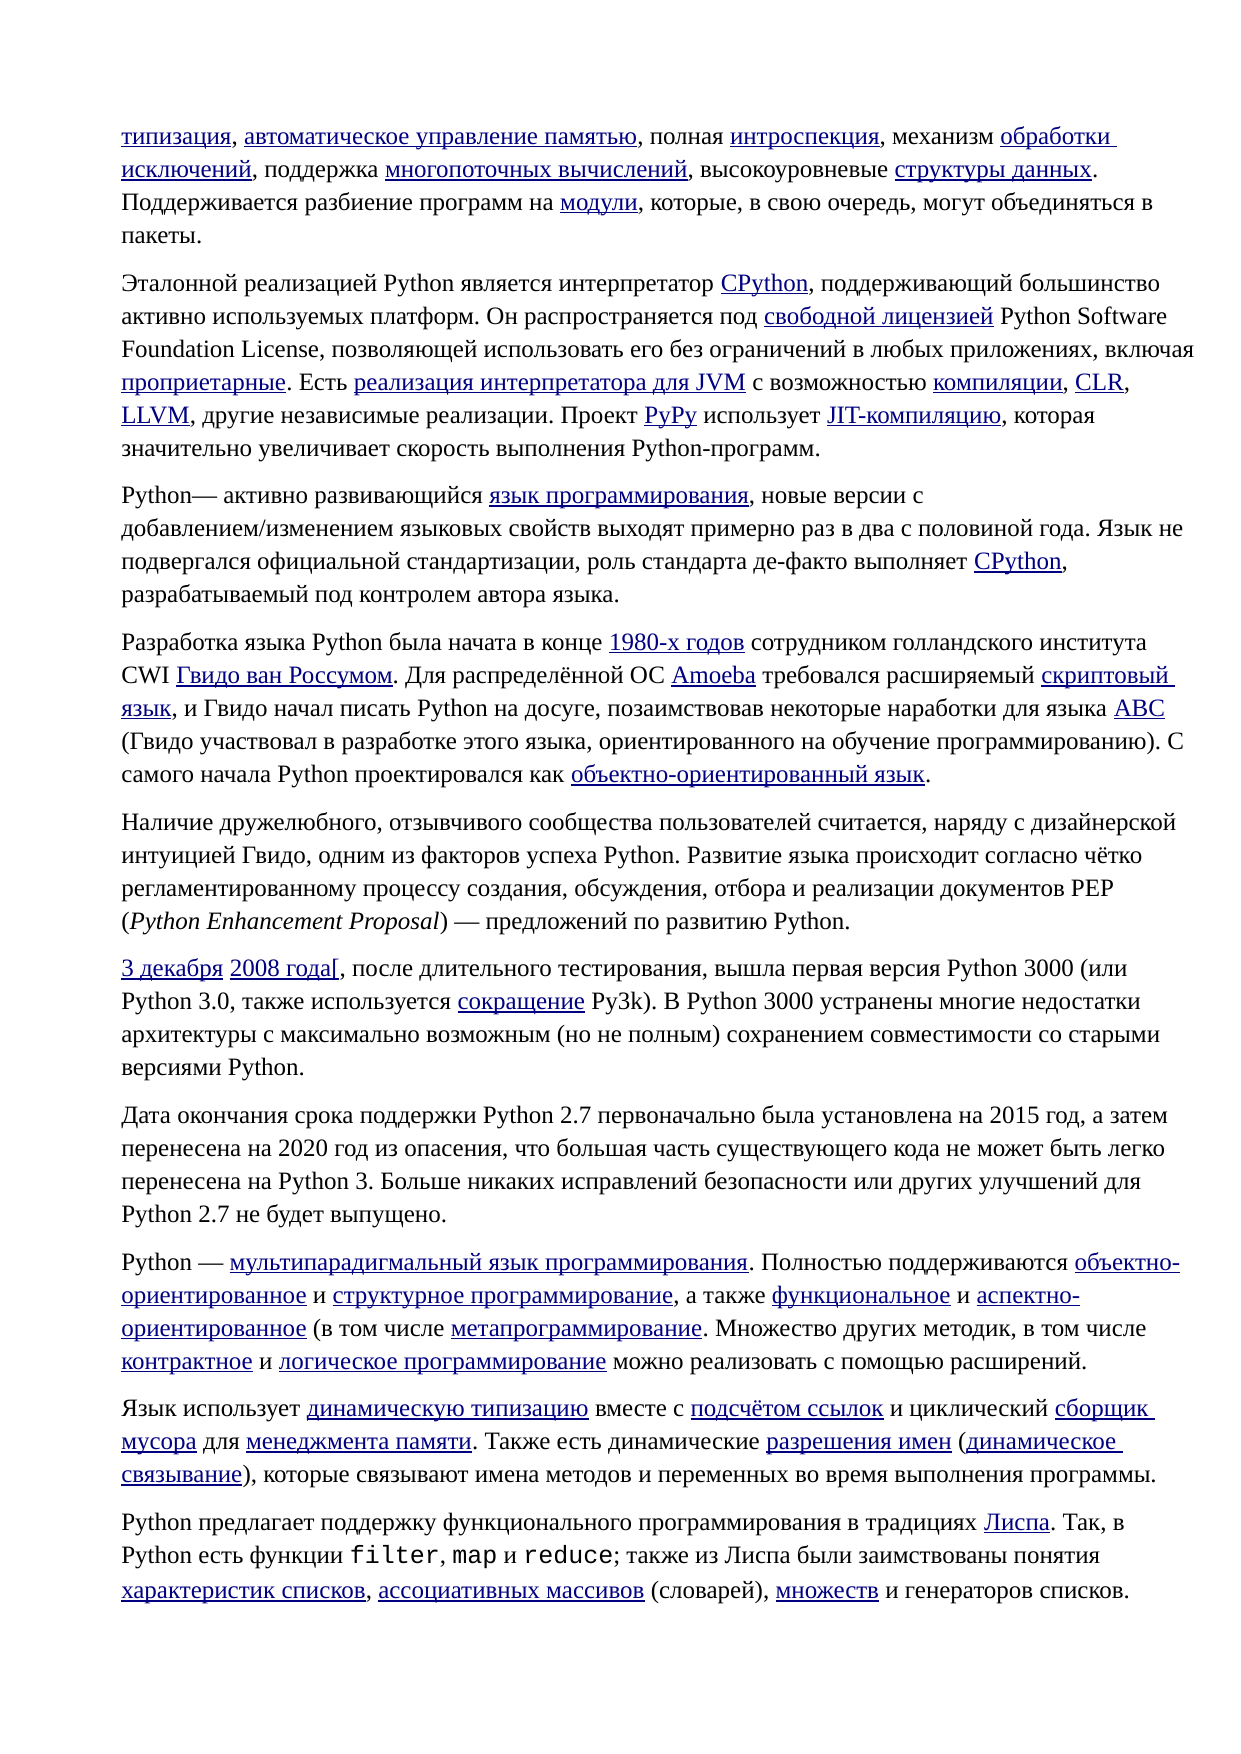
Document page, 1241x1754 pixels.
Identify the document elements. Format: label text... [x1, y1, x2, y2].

table_header типизация, автоматическое управление памятью, полная интроспекция, механизм обработки исключений, поддержка многопоточных вычислений, высокоуровневые структуры данных. Поддерживается разбиение программ на модули, которые, в свою очередь, могут объединяться в пакеты. Эталонной реализацией Python является интерпретатор CPython, поддерживающий большинство активно используемых платформ. Он распространяется под свободной лицензией Python Software Foundation License, позволяющей использовать его без ограничений в любых приложениях, включая проприетарные. Есть реализация интерпретатора для JVM с возможностью компиляции, CLR, LLVM, другие независимые реализации. Проект PyPy использует JIT-компиляцию, которая значительно увеличивает скорость выполнения Python-программ. Python— активно развивающийся язык программирования, новые версии с добавлением/изменением языковых свойств выходят примерно раз в два с половиной года. Язык не подвергался официальной стандартизации, роль стандарта де-факто выполняет CPython, разрабатываемый под контролем автора языка. Разработка языка Python была начата в конце 1980-х годов сотрудником голландского института CWI Гвидо ван Россумом. Для распределённой ОС Amoeba требовался расширяемый скриптовый язык, и Гвидо начал писать Python на досуге, позаимствовав некоторые наработки для языка ABC (Гвидо участвовал в разработке этого языка, ориентированного на обучение программированию). С самого начала Python проектировался как объектно-ориентированный язык. Наличие дружелюбного, отзывчивого сообщества пользователей считается, наряду с дизайнерской интуицией Гвидо, одним из факторов успеха Python. Развитие языка происходит согласно чётко регламентированному процессу создания, обсуждения, отбора и реализации документов PEP (Python Enhancement Proposal) — предложений по развитию Python. 3 декабря 2008 года[, после длительного тестирования, вышла первая версия Python 3000 (или Python 3.0, также используется сокращение Py3k). В Python 3000 устранены многие недостатки архитектуры с максимально возможным (но не полным) сохранением совместимости со старыми версиями Python. Дата окончания срока поддержки Python 2.7 первоначально была установлена на 2015 год, а затем перенесена на 2020 год из опасения, что большая часть существующего кода не может быть легко перенесена на Python 3. Больше никаких исправлений безопасности или других улучшений для Python 2.7 не будет выпущено. Python — мультипарадигмальный язык программирования. Полностью поддерживаются объектно-ориентированное и структурное программирование, а также функциональное и аспектно-ориентированное (в том числе метапрограммирование. Множество других методик, в том числе контрактное и логическое программирование можно реализовать с помощью расширений. Язык использует динамическую типизацию вместе с подсчётом ссылок и циклический сборщик мусора для менеджмента памяти. Также есть динамические разрешения имен (динамическое связывание), которые связывают имена методов и переменных во время выполнения программы. Python предлагает поддержку функционального программирования в традициях Лиспа. Так, в Python есть функции filter, map и reduce; также из Лиспа были заимствованы понятия характеристик списков, ассоциативных массивов (словарей), множеств и генераторов списков. [118, 118, 1199, 1607]
